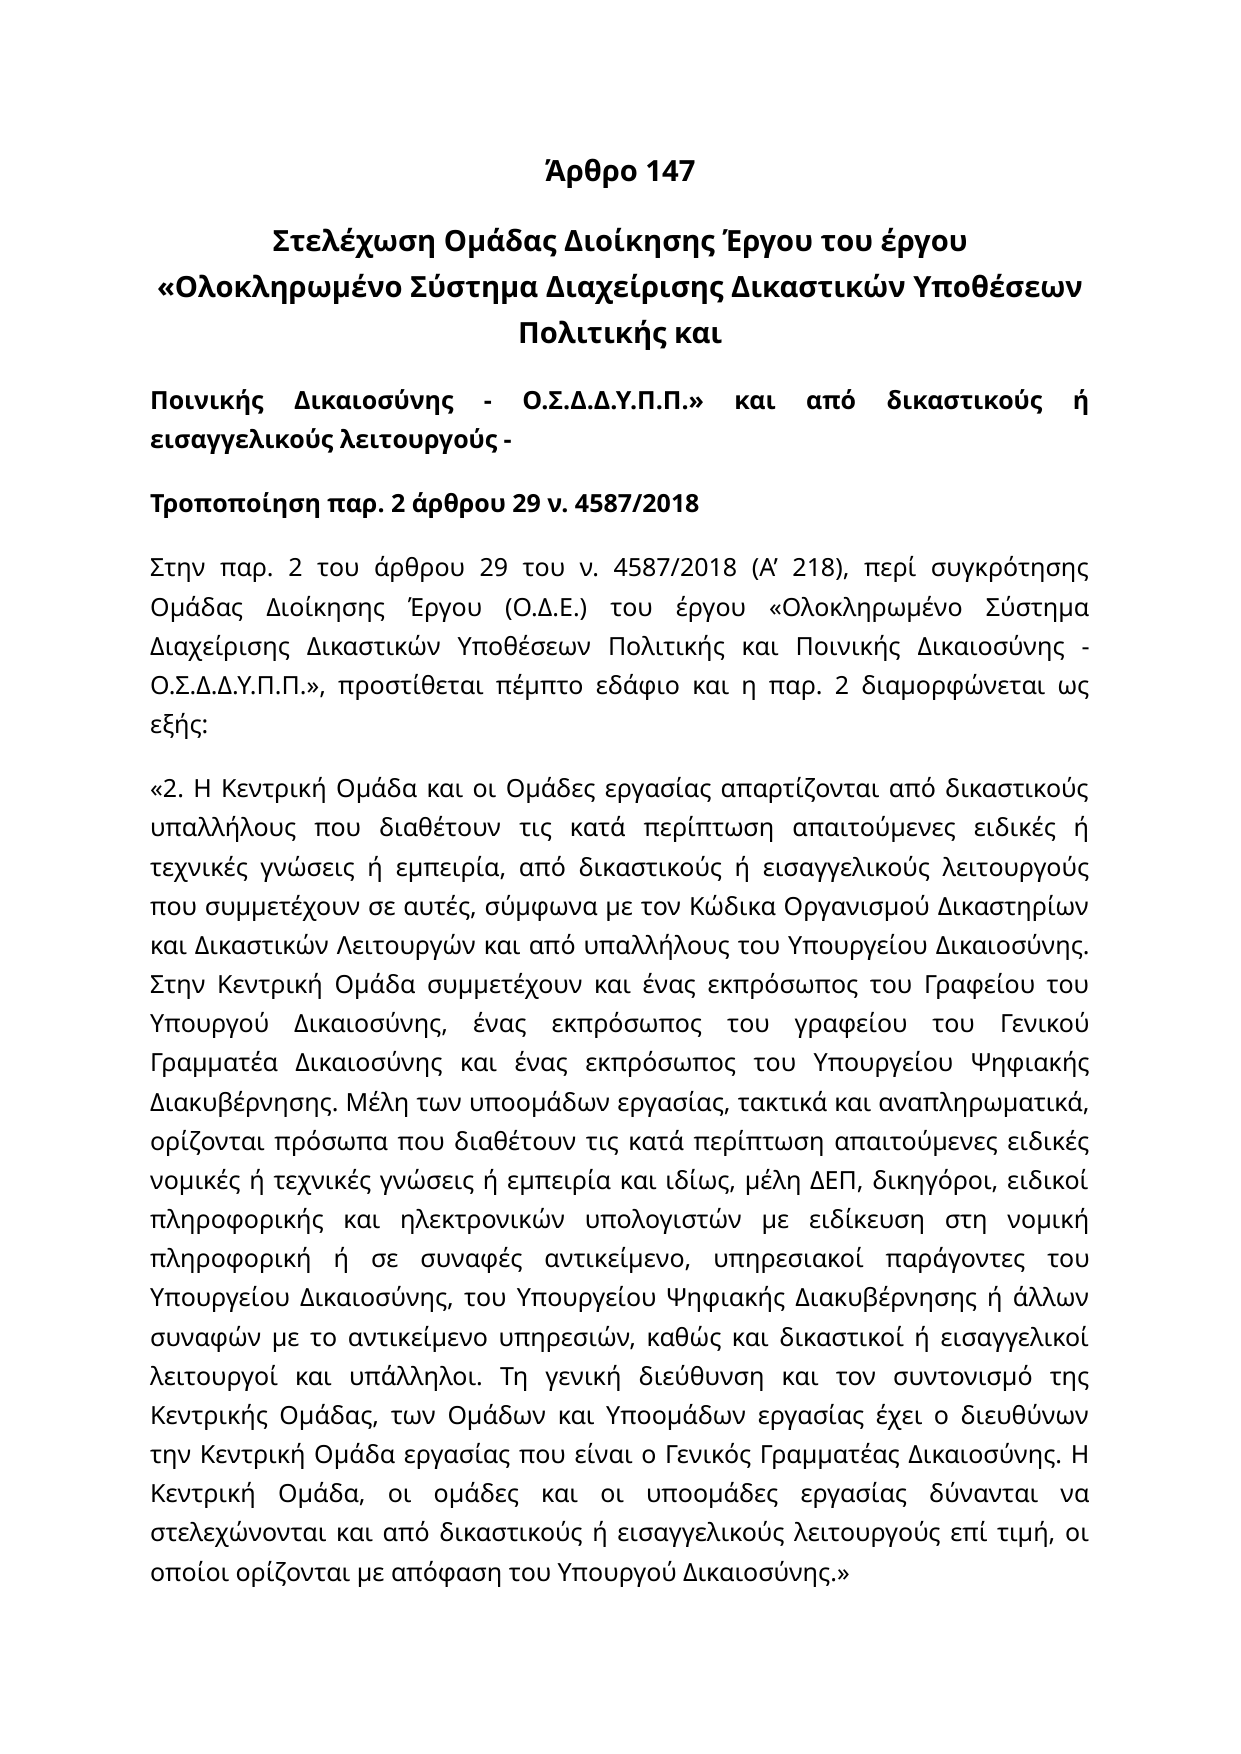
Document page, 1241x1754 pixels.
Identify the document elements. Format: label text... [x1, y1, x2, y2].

subtitle Άρθρο 147 [150, 150, 1090, 190]
subtitle Στελέχωση Ομάδας Διοίκησης Έργου του έργου «Ολοκληρωμένο Σύστημα Διαχείρισης Δικαστικών Υποθέσεων Πολιτικής και [150, 221, 1090, 352]
text Στην παρ. 2 του άρθρου 29 του ν. 4587/2018 (Α’ 218), περί συγκρότησης Ομάδας Διοίκησης Έργου (Ο.Δ.Ε.) του έργου «Ολοκληρωμένο Σύστημα Διαχείρισης Δικαστικών Υποθέσεων Πολιτικής και Ποινικής Δικαιοσύνης - Ο.Σ.Δ.Δ.Υ.Π.Π.», προστίθεται πέμπτο εδάφιο και η παρ. 2 διαμορφώνεται ως εξής: [150, 550, 1090, 741]
text «2. Η Κεντρική Ομάδα και οι Ομάδες εργασίας απαρτίζονται από δικαστικούς υπαλλήλους που διαθέτουν τις κατά περίπτωση απαιτούμενες ειδικές ή τεχνικές γνώσεις ή εμπειρία, από δικαστικούς ή εισαγγελικούς λειτουργούς που συμμετέχουν σε αυτές, σύμφωνα με τον Κώδικα Οργανισμού Δικαστηρίων και Δικαστικών Λειτουργών και από υπαλλήλους του Υπουργείου Δικαιοσύνης. Στην Κεντρική Ομάδα συμμετέχουν και ένας εκπρόσωπος του Γραφείου του Υπουργού Δικαιοσύνης, ένας εκπρόσωπος του γραφείου του Γενικού Γραμματέα Δικαιοσύνης και ένας εκπρόσωπος του Υπουργείου Ψηφιακής Διακυβέρνησης. Μέλη των υποομάδων εργασίας, τακτικά και αναπληρωματικά, ορίζονται πρόσωπα που διαθέτουν τις κατά περίπτωση απαιτούμενες ειδικές νομικές ή τεχνικές γνώσεις ή εμπειρία και ιδίως, μέλη ΔΕΠ, δικηγόροι, ειδικοί πληροφορικής και ηλεκτρονικών υπολογιστών με ειδίκευση στη νομική πληροφορική ή σε συναφές αντικείμενο, υπηρεσιακοί παράγοντες του Υπουργείου Δικαιοσύνης, του Υπουργείου Ψηφιακής Διακυβέρνησης ή άλλων συναφών με το αντικείμενο υπηρεσιών, καθώς και δικαστικοί ή εισαγγελικοί λειτουργοί και υπάλληλοι. Τη γενική διεύθυνση και τον συντονισμό της Κεντρικής Ομάδας, των Ομάδων και Υποομάδων εργασίας έχει ο διευθύνων την Κεντρική Ομάδα εργασίας που είναι ο Γενικός Γραμματέας Δικαιοσύνης. Η Κεντρική Ομάδα, οι ομάδες και οι υποομάδες εργασίας δύνανται να στελεχώνονται και από δικαστικούς ή εισαγγελικούς λειτουργούς επί τιμή, οι οποίοι ορίζονται με απόφαση του Υπουργού Δικαιοσύνης.» [150, 771, 1090, 1588]
text Ποινικής Δικαιοσύνης - Ο.Σ.Δ.Δ.Υ.Π.Π.» και από δικαστικούς ή εισαγγελικούς λειτουργούς - [150, 382, 1090, 456]
text Τροποποίηση παρ. 2 άρθρου 29 ν. 4587/2018 [150, 486, 1090, 520]
